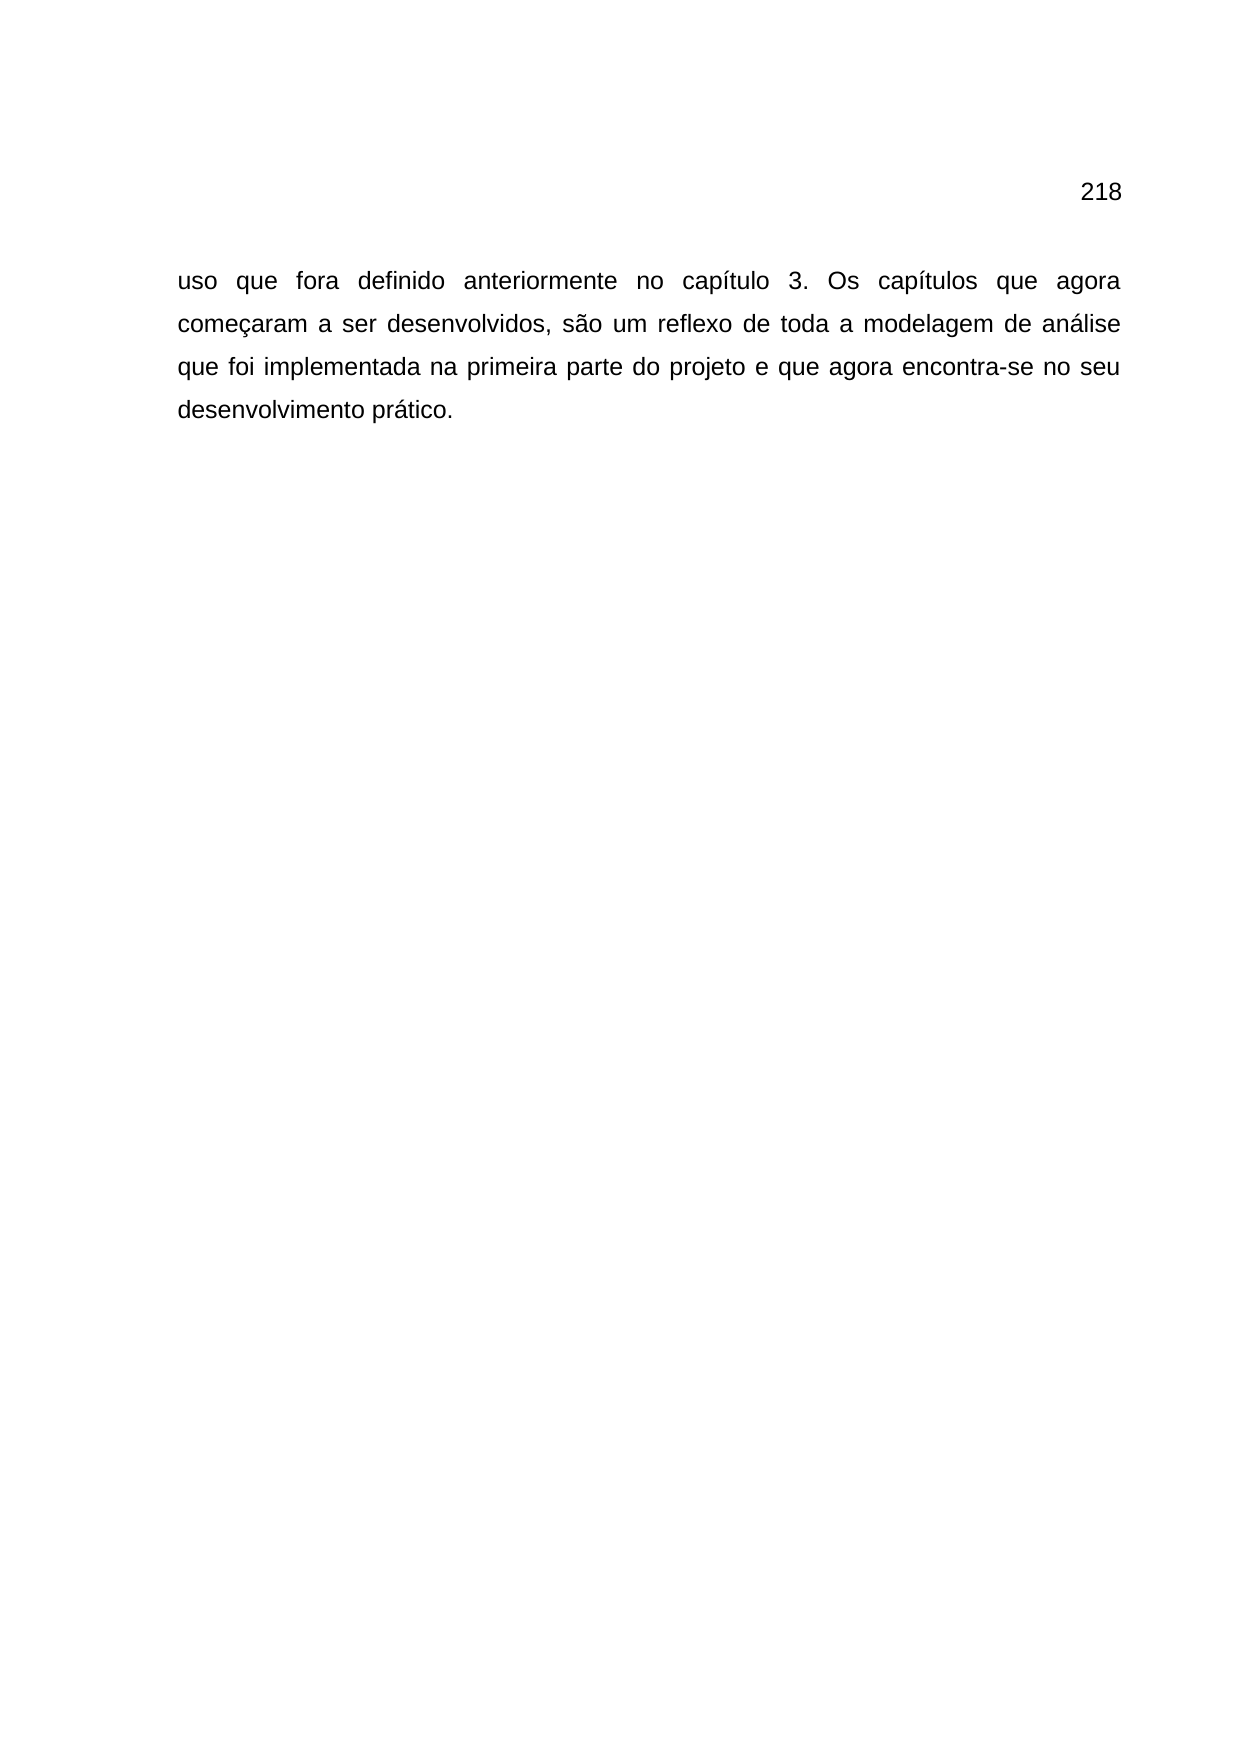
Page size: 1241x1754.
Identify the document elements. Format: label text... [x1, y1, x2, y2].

text uso que fora definido anteriormente no capítulo 3. Os capítulos que agora começaram a ser desenvolvidos, são um reflexo de toda a modelagem de análise que foi implementada na primeira parte do projeto e que agora encontra-se no seu desenvolvimento prático. [177, 266, 1122, 424]
